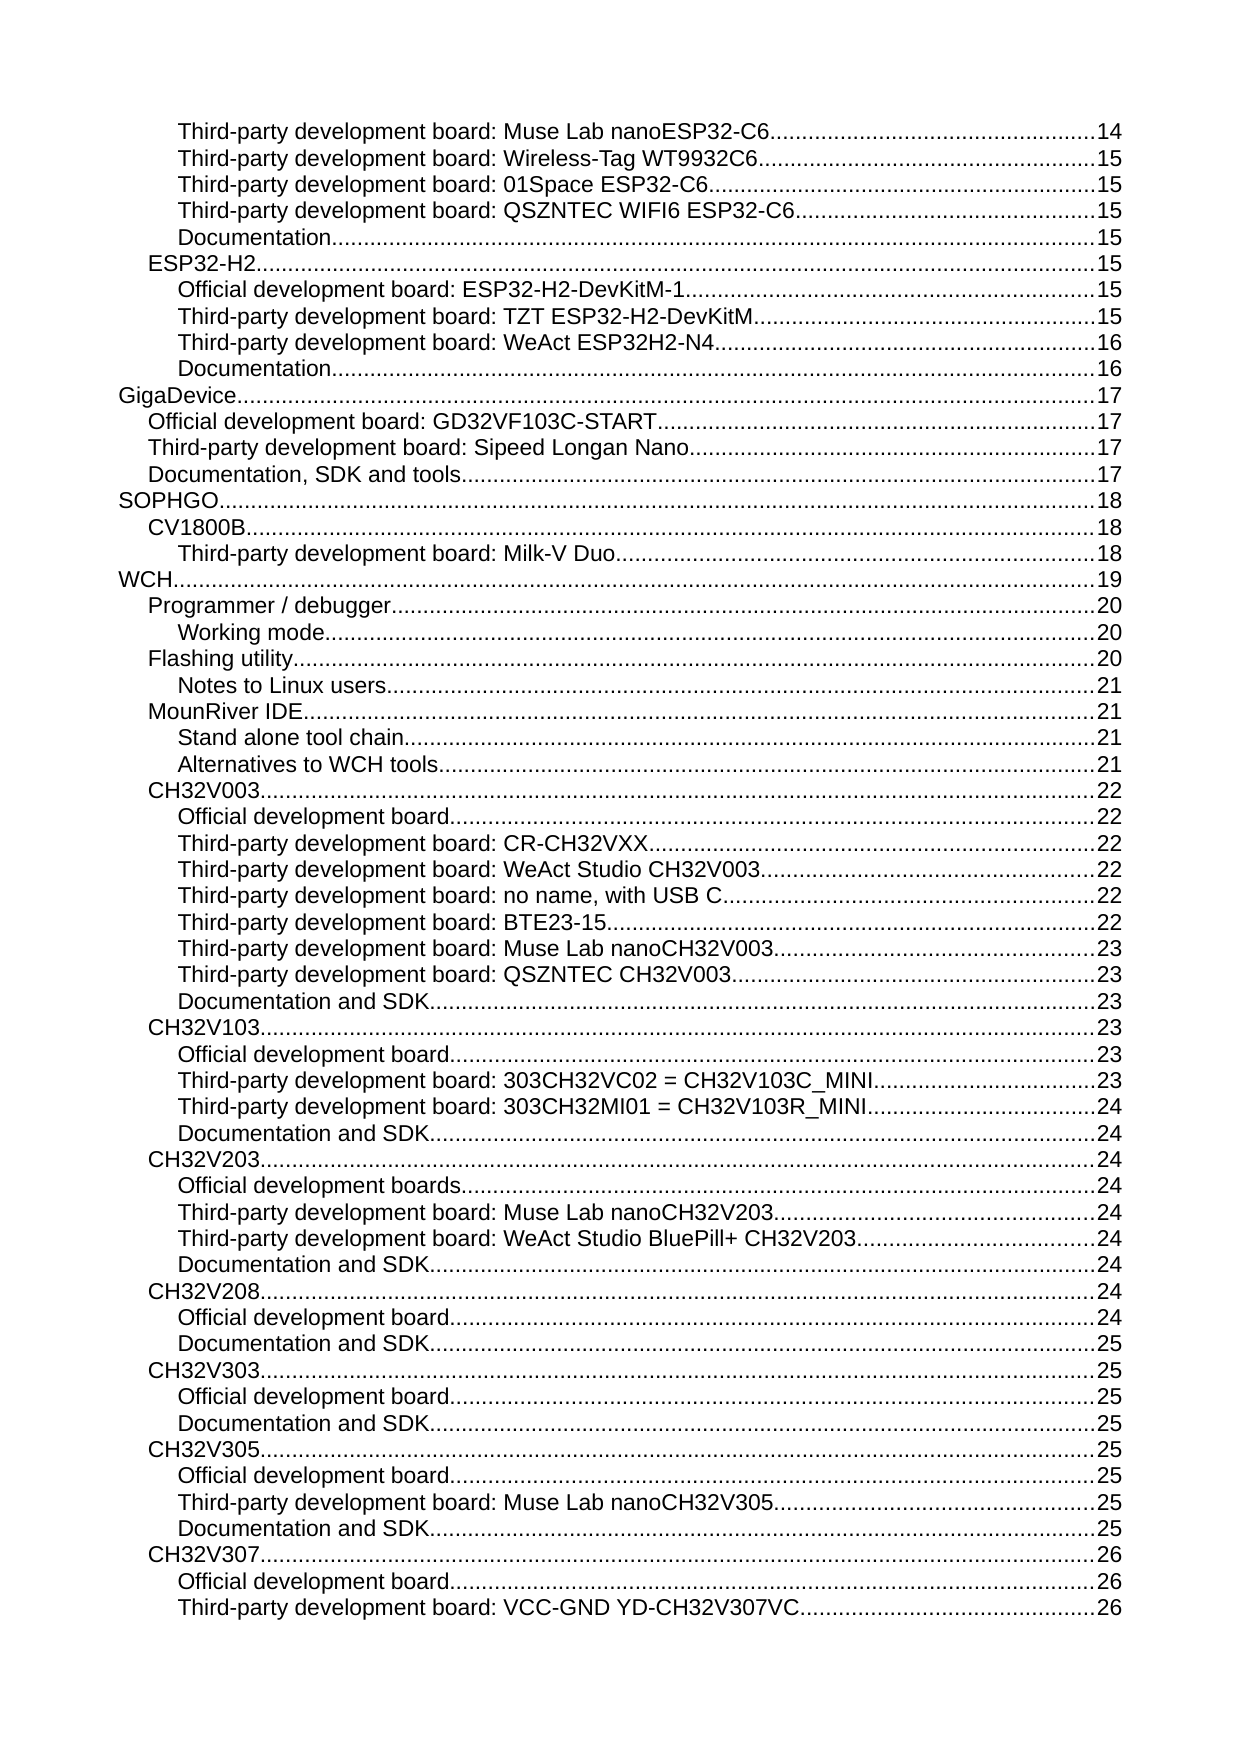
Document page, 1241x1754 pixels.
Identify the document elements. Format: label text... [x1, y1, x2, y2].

text Official development board 26 [177, 1568, 1122, 1594]
text Programmer / debugger 20 [148, 592, 1122, 619]
text Third-party development board: WeAct ESP32H2-N4 16 [177, 329, 1122, 355]
text Official development board 22 [177, 803, 1122, 830]
text Third-party development board: Muse Lab nanoCH32V305 25 [177, 1488, 1122, 1515]
text WCH 19 [118, 566, 1122, 592]
text Third-party development board: WeAct Studio BluePill+ CH32V203 24 [177, 1225, 1122, 1251]
text CH32V103 23 [148, 1014, 1122, 1041]
text Third-party development board: 303CH32MI01 = CH32V103R_MINI 24 [177, 1093, 1122, 1119]
text CH32V208 24 [148, 1278, 1122, 1304]
text ESP32-H2 15 [148, 250, 1122, 276]
text Alternatives to WCH tools 21 [177, 751, 1122, 777]
text Third-party development board: CR-CH32VXX 22 [177, 830, 1122, 856]
text Documentation and SDK 24 [177, 1251, 1122, 1278]
text Documentation 16 [177, 355, 1122, 382]
text CH32V203 24 [148, 1146, 1122, 1172]
text Third-party development board: 01Space ESP32-C6 15 [177, 171, 1122, 197]
text Third-party development board: Sipeed Longan Nano 17 [148, 434, 1122, 461]
text Third-party development board: no name, with USB C 22 [177, 882, 1122, 909]
text Third-party development board: WeAct Studio CH32V003 22 [177, 856, 1122, 882]
text Third-party development board: Milk-V Duo 18 [177, 540, 1122, 566]
text Documentation and SDK 25 [177, 1330, 1122, 1357]
text Official development boards 24 [177, 1172, 1122, 1199]
text Third-party development board: VCC-GND YD-CH32V307VC 26 [177, 1594, 1122, 1620]
text Official development board 25 [177, 1462, 1122, 1488]
text Third-party development board: Muse Lab nanoCH32V003 23 [177, 935, 1122, 961]
text Official development board 23 [177, 1041, 1122, 1067]
text CV1800B 18 [148, 513, 1122, 540]
text CH32V303 25 [148, 1357, 1122, 1383]
text CH32V307 26 [148, 1541, 1122, 1568]
text Third-party development board: Muse Lab nanoCH32V203 24 [177, 1199, 1122, 1225]
text Stand alone tool chain 21 [177, 724, 1122, 751]
text Documentation and SDK 25 [177, 1515, 1122, 1541]
text Flashing utility 20 [148, 645, 1122, 672]
text Third-party development board: Muse Lab nanoESP32-C6 14 [177, 118, 1122, 144]
text Documentation and SDK 23 [177, 988, 1122, 1014]
text Documentation and SDK 24 [177, 1119, 1122, 1146]
text Third-party development board: QSZNTEC CH32V003 23 [177, 961, 1122, 988]
text Documentation, SDK and tools 17 [148, 461, 1122, 487]
text Working mode 20 [177, 619, 1122, 645]
text Third-party development board: QSZNTEC WIFI6 ESP32-C6 15 [177, 197, 1122, 223]
text CH32V305 25 [148, 1436, 1122, 1462]
text Official development board: GD32VF103C-START 17 [148, 408, 1122, 434]
text MounRiver IDE 21 [148, 698, 1122, 724]
text Third-party development board: 303CH32VC02 = CH32V103C_MINI 23 [177, 1067, 1122, 1093]
text CH32V003 22 [148, 777, 1122, 803]
text Third-party development board: TZT ESP32-H2-DevKitM 15 [177, 303, 1122, 329]
text Official development board 24 [177, 1304, 1122, 1330]
text Third-party development board: Wireless-Tag WT9932C6 15 [177, 144, 1122, 171]
text Official development board 25 [177, 1383, 1122, 1409]
text Documentation 15 [177, 223, 1122, 250]
text Documentation and SDK 25 [177, 1409, 1122, 1436]
text SOPHGO 18 [118, 487, 1122, 513]
text GigaDevice 17 [118, 382, 1122, 408]
text Third-party development board: BTE23-15 22 [177, 909, 1122, 935]
text Notes to Linux users 21 [177, 672, 1122, 698]
text Official development board: ESP32-H2-DevKitM-1 15 [177, 276, 1122, 303]
